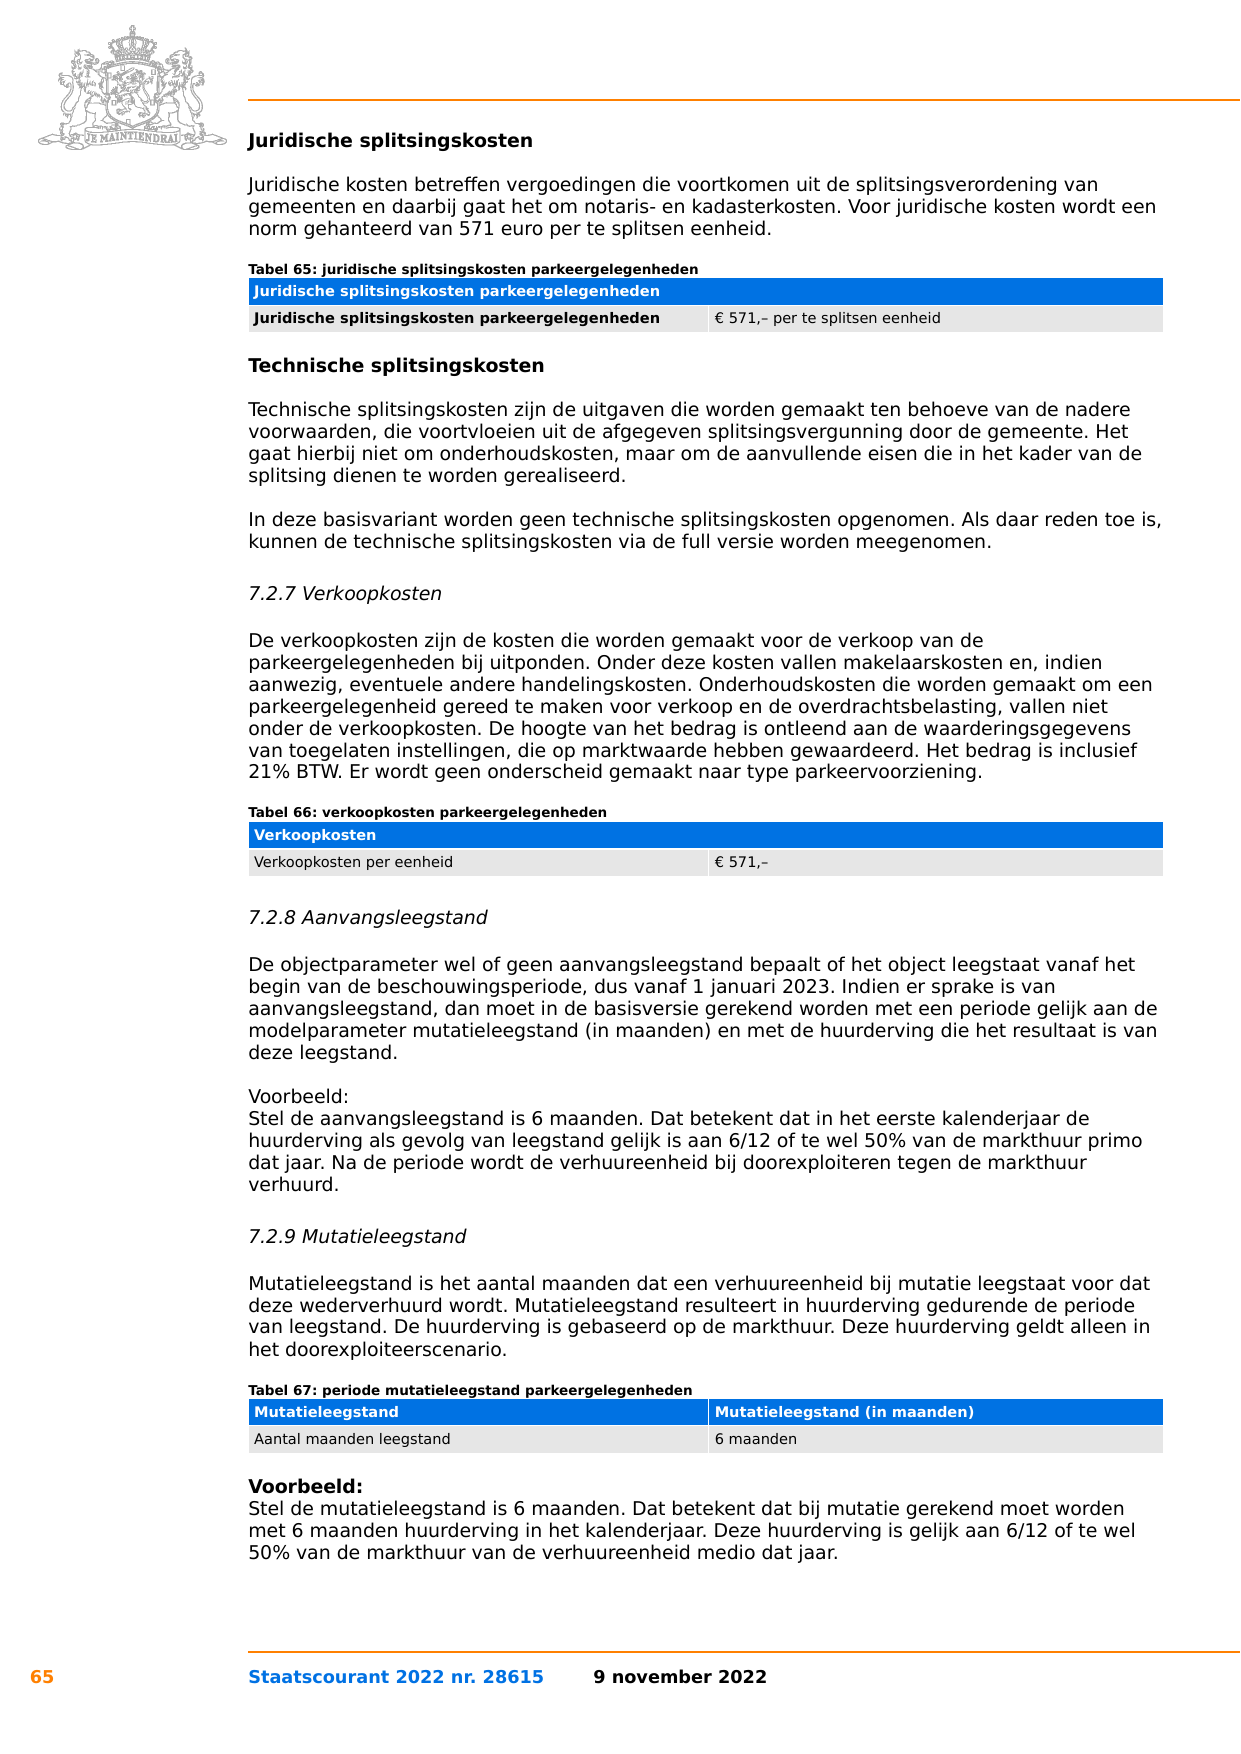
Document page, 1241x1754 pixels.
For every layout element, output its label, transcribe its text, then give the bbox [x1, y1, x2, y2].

subtitle Juridische splitsingskosten [248, 130, 1163, 152]
table_cell Juridische splitsingskosten parkeergelegenheden [249, 278, 1163, 305]
table_header Tabel 67: periode mutatieleegstand parkeergelegenheden [248, 1382, 1163, 1398]
text Stel de aanvangsleegstand is 6 maanden. Dat betekent dat in het eerste kalenderjaar de huurderving als gevolg van leegstand gelijk is aan 6/12 of te wel 50% van de markthuur primo dat jaar. Na de periode wordt de verhuureenheid bij doorexploiteren tegen de markthuur verhuurd. [248, 1108, 1163, 1196]
table_cell Mutatieleegstand [249, 1399, 708, 1425]
table_cell Verkoopkosten per eenheid [249, 850, 708, 876]
table_cell Verkoopkosten [249, 822, 1163, 848]
subtitle Technische splitsingskosten [248, 355, 1163, 377]
table_cell Aantal maanden leegstand [249, 1426, 708, 1453]
table_cell 6 maanden [709, 1426, 1163, 1453]
text De objectparameter wel of geen aanvangsleegstand bepaalt of het object leegstaat vanaf het begin van de beschouwingsperiode, dus vanaf 1 januari 2023. Indien er sprake is van aanvangsleegstand, dan moet in de basisversie gerekend worden met een periode gelijk aan de modelparameter mutatieleegstand (in maanden) en met de huurderving die het resultaat is van deze leegstand. [248, 954, 1163, 1064]
text Mutatieleegstand is het aantal maanden dat een verhuureenheid bij mutatie leegstaat voor dat deze wederverhuurd wordt. Mutatieleegstand resulteert in huurderving gedurende de periode van leegstand. De huurderving is gebaseerd op de markthuur. Deze huurderving geldt alleen in het doorexploiteerscenario. [248, 1272, 1163, 1360]
table_cell Juridische splitsingskosten parkeergelegenheden [249, 306, 708, 332]
text In deze basisvariant worden geen technische splitsingskosten opgenomen. Als daar reden toe is, kunnen de technische splitsingskosten via de full versie worden meegenomen. [248, 509, 1163, 553]
table_cell € 571,– per te splitsen eenheid [709, 306, 1163, 332]
picture [38, 25, 227, 150]
subtitle 7.2.9 Mutatieleegstand [248, 1226, 1163, 1247]
subtitle 7.2.8 Aanvangsleegstand [248, 907, 1163, 929]
table_header Tabel 65: juridische splitsingskosten parkeergelegenheden [248, 262, 1163, 277]
table_cell Mutatieleegstand (in maanden) [709, 1399, 1163, 1425]
text Voorbeeld: [248, 1086, 1163, 1108]
text Technische splitsingskosten zijn de uitgaven die worden gemaakt ten behoeve van de nadere voorwaarden, die voortvloeien uit de afgegeven splitsingsvergunning door de gemeente. Het gaat hierbij niet om onderhoudskosten, maar om de aanvullende eisen die in het kader van de splitsing dienen te worden gerealiseerd. [248, 399, 1163, 487]
text Juridische kosten betreffen vergoedingen die voortkomen uit de splitsingsverordening van gemeenten en daarbij gaat het om notaris- en kadasterkosten. Voor juridische kosten wordt een norm gehanteerd van 571 euro per te splitsen eenheid. [248, 174, 1163, 240]
text De verkoopkosten zijn de kosten die worden gemaakt voor de verkoop van de parkeergelegenheden bij uitponden. Onder deze kosten vallen makelaarskosten en, indien aanwezig, eventuele andere handelingskosten. Onderhoudskosten die worden gemaakt om een parkeergelegenheid gereed te maken voor verkoop en de overdrachtsbelasting, vallen niet onder de verkoopkosten. De hoogte van het bedrag is ontleend aan de waarderingsgegevens van toegelaten instellingen, die op marktwaarde hebben gewaardeerd. Het bedrag is inclusief 21% BTW. Er wordt geen onderscheid gemaakt naar type parkeervoorziening. [248, 629, 1163, 783]
table_header Tabel 66: verkoopkosten parkeergelegenheden [248, 805, 1163, 821]
subtitle 7.2.7 Verkoopkosten [248, 583, 1163, 604]
text Voorbeeld: [248, 1476, 1163, 1498]
text Stel de mutatieleegstand is 6 maanden. Dat betekent dat bij mutatie gerekend moet worden met 6 maanden huurderving in het kalenderjaar. Deze huurderving is gelijk aan 6/12 of te wel 50% van de markthuur van de verhuureenheid medio dat jaar. [248, 1498, 1163, 1564]
table_cell € 571,– [709, 850, 1163, 876]
